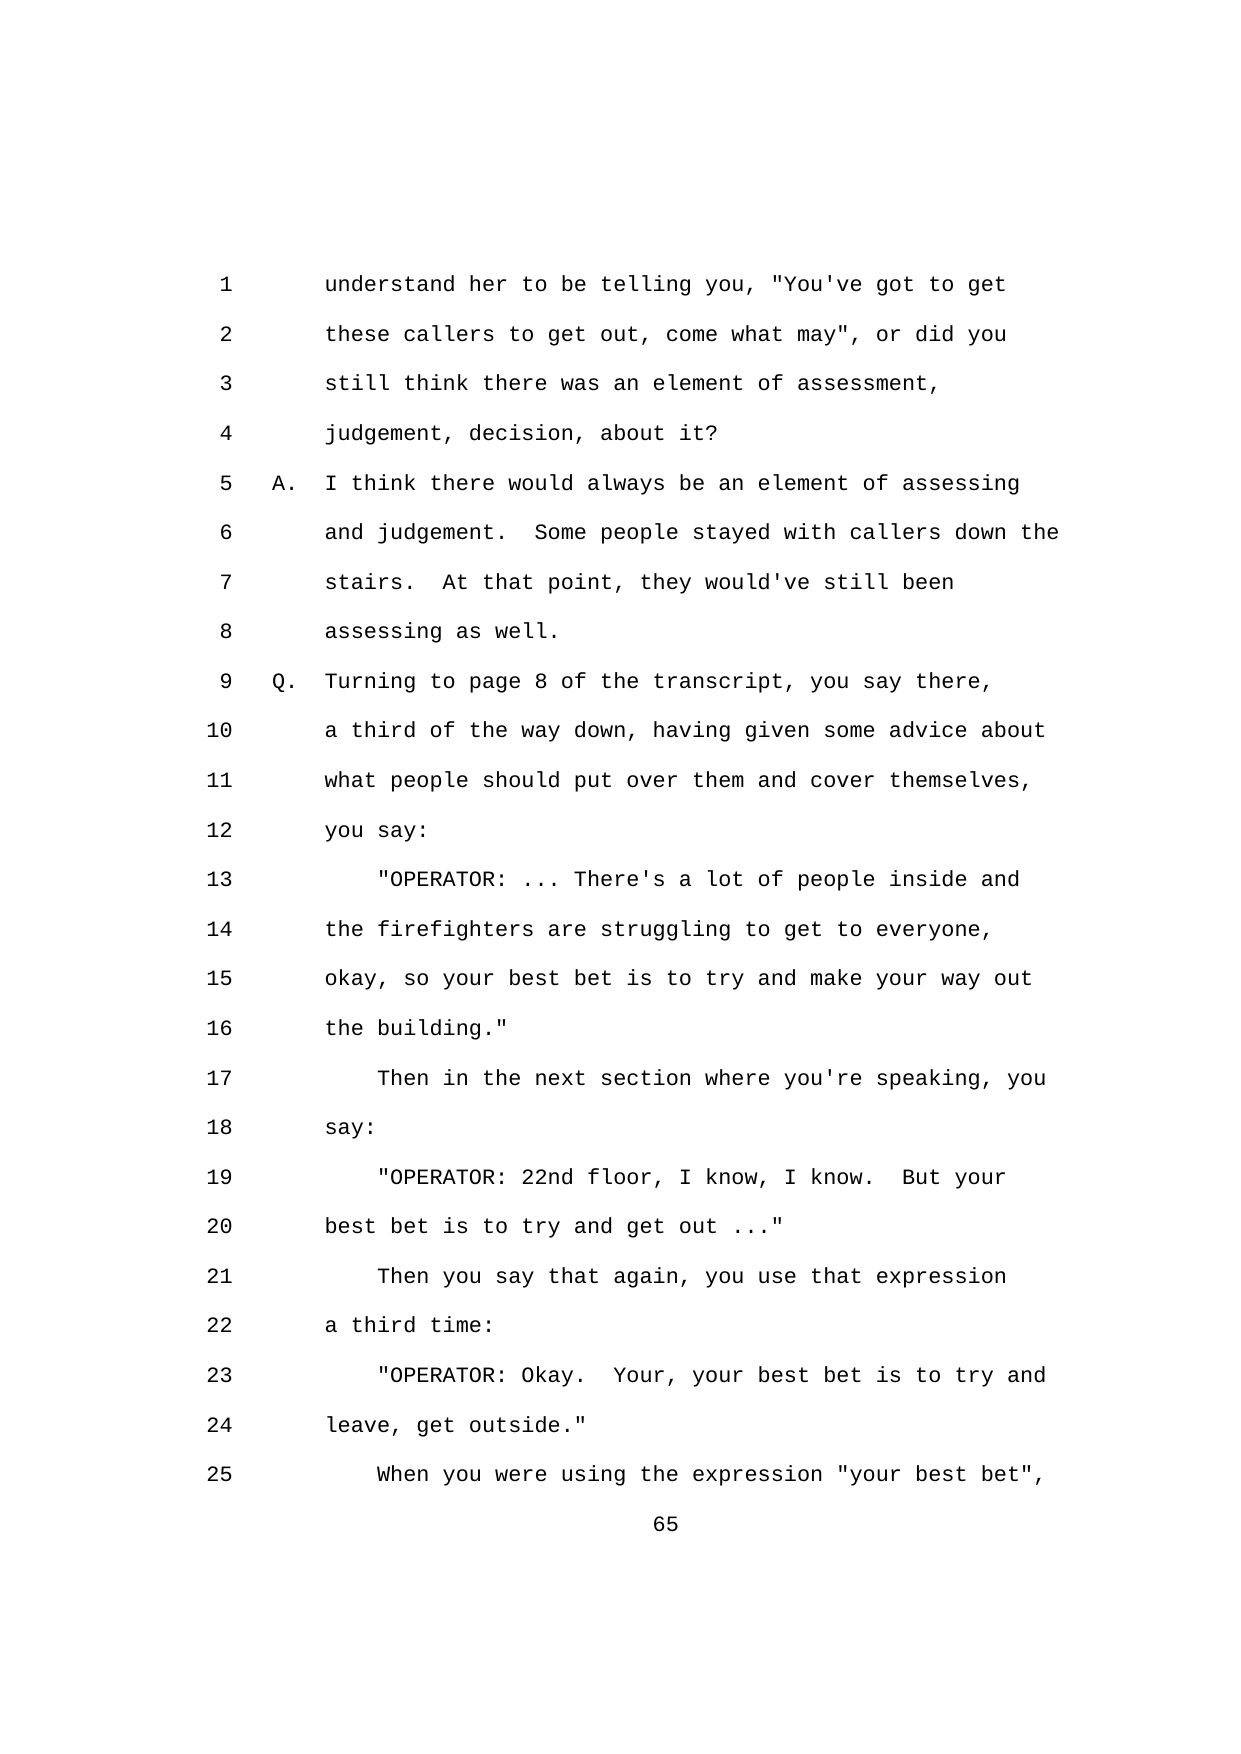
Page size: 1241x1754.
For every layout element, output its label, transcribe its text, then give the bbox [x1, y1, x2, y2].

text 22 a third time: [75, 1314, 1165, 1339]
text 5 A. I think there would always be an element of assessing [75, 472, 1165, 496]
text 11 what people should put over them and cover themselves, [75, 769, 1165, 794]
text 7 stairs. At that point, they would've still been [75, 571, 1165, 596]
text 24 leave, get outside." [75, 1414, 1165, 1438]
text 23 "OPERATOR: Okay. Your, your best bet is to try and [75, 1364, 1165, 1389]
text 2 these callers to get out, come what may", or did you [75, 323, 1165, 348]
text 1 understand her to be telling you, "You've got to get [75, 273, 1165, 298]
text 8 assessing as well. [75, 620, 1165, 645]
text 18 say: [75, 1116, 1165, 1141]
text 15 okay, so your best bet is to try and make your way out [75, 967, 1165, 992]
text 25 When you were using the expression "your best bet", [75, 1463, 1165, 1488]
text 65 [75, 1513, 1165, 1538]
text 12 you say: [75, 819, 1165, 843]
text 14 the firefighters are struggling to get to everyone, [75, 918, 1165, 943]
text 4 judgement, decision, about it? [75, 422, 1165, 447]
text 19 "OPERATOR: 22nd floor, I know, I know. But your [75, 1166, 1165, 1191]
text 13 "OPERATOR: ... There's a lot of people inside and [75, 868, 1165, 893]
text 16 the building." [75, 1017, 1165, 1042]
text 20 best bet is to try and get out ..." [75, 1215, 1165, 1240]
text 9 Q. Turning to page 8 of the transcript, you say there, [75, 670, 1165, 695]
text 10 a third of the way down, having given some advice about [75, 719, 1165, 744]
text 3 still think there was an element of assessment, [75, 372, 1165, 397]
text 6 and judgement. Some people stayed with callers down the [75, 521, 1165, 546]
text 17 Then in the next section where you're speaking, you [75, 1067, 1165, 1091]
text 21 Then you say that again, you use that expression [75, 1265, 1165, 1290]
